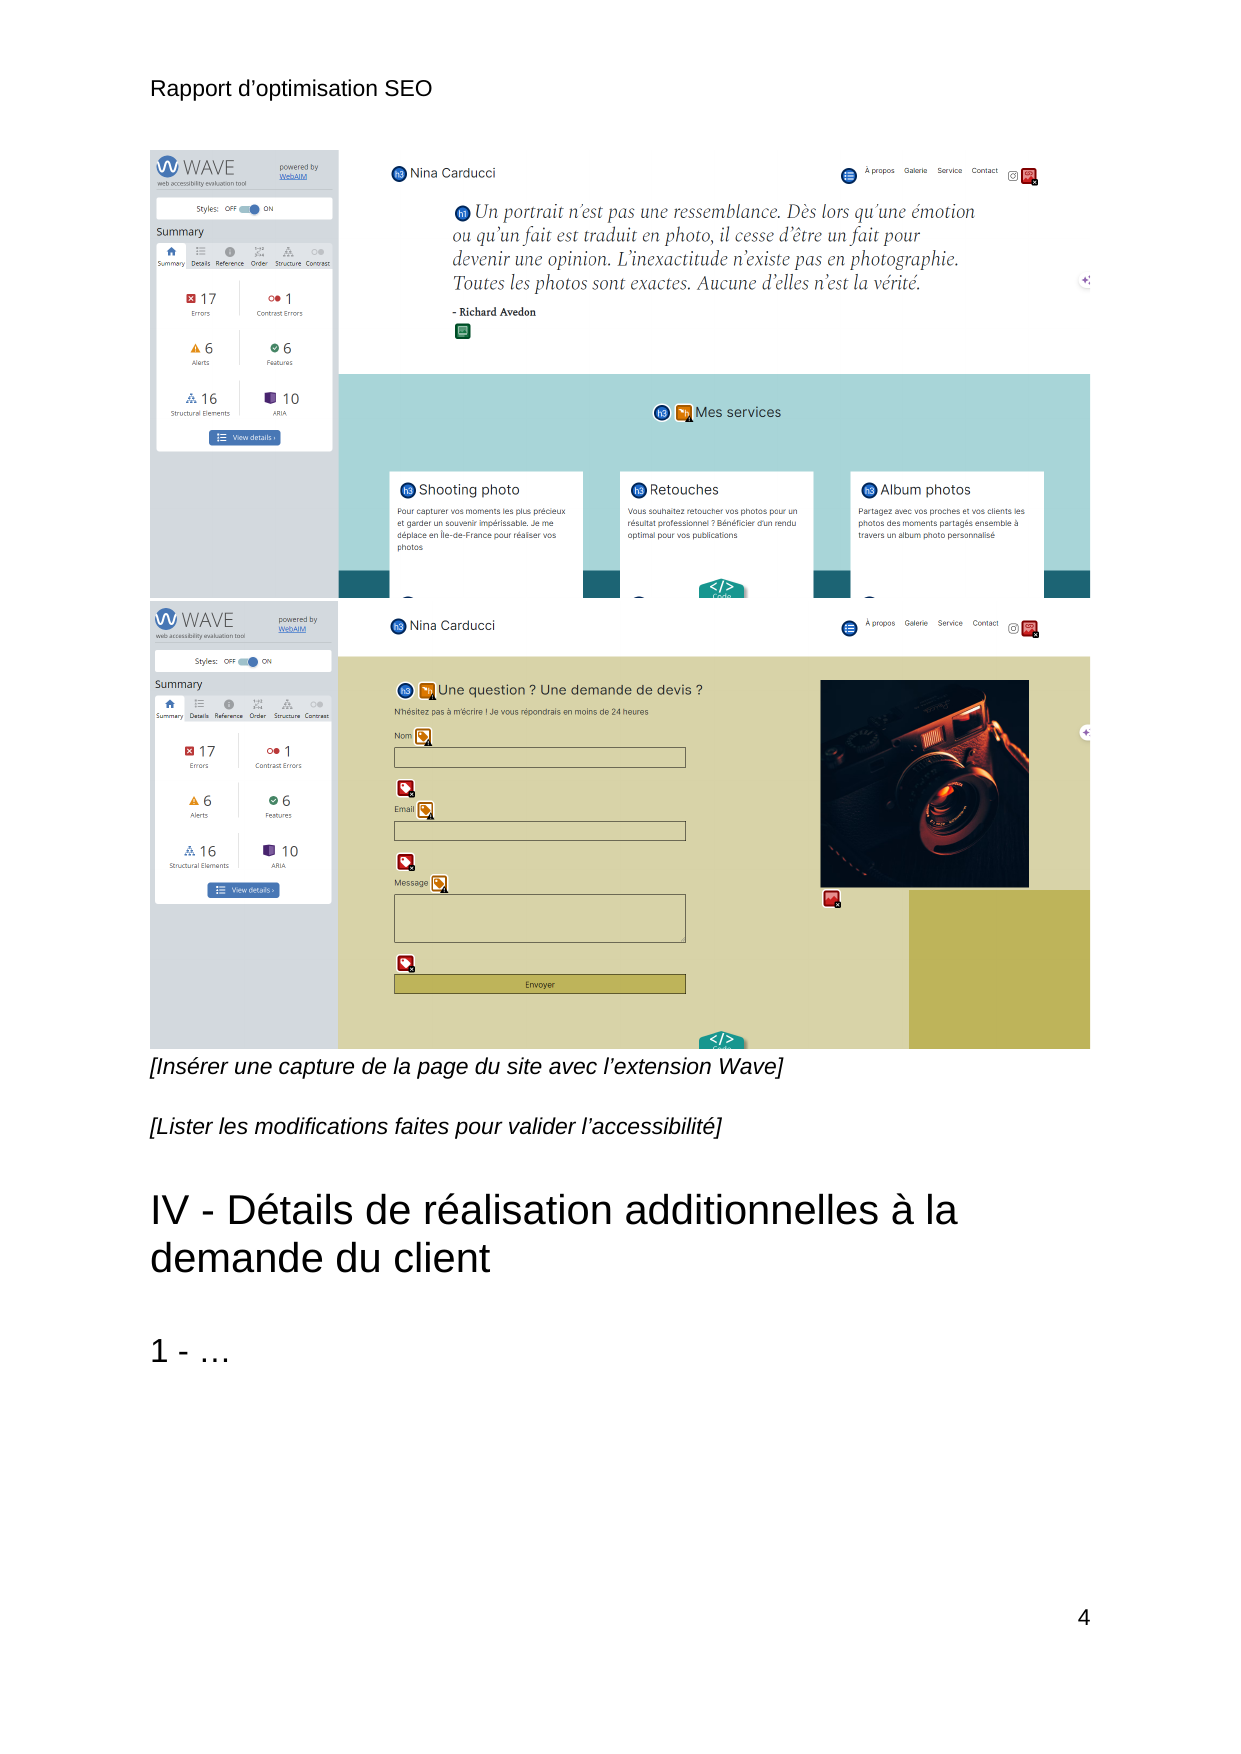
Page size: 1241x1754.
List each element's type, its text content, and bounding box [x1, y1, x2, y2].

text [Lister les modifications faites pour valider l’accessibilité] [150, 1113, 1090, 1140]
subtitle 1 - … [150, 1331, 1090, 1369]
text [Insérer une capture de la page du site avec l’extension Wave] [150, 1053, 1090, 1079]
subtitle IV - Détails de réalisation additionnelles à la demande du client [150, 1185, 1090, 1281]
